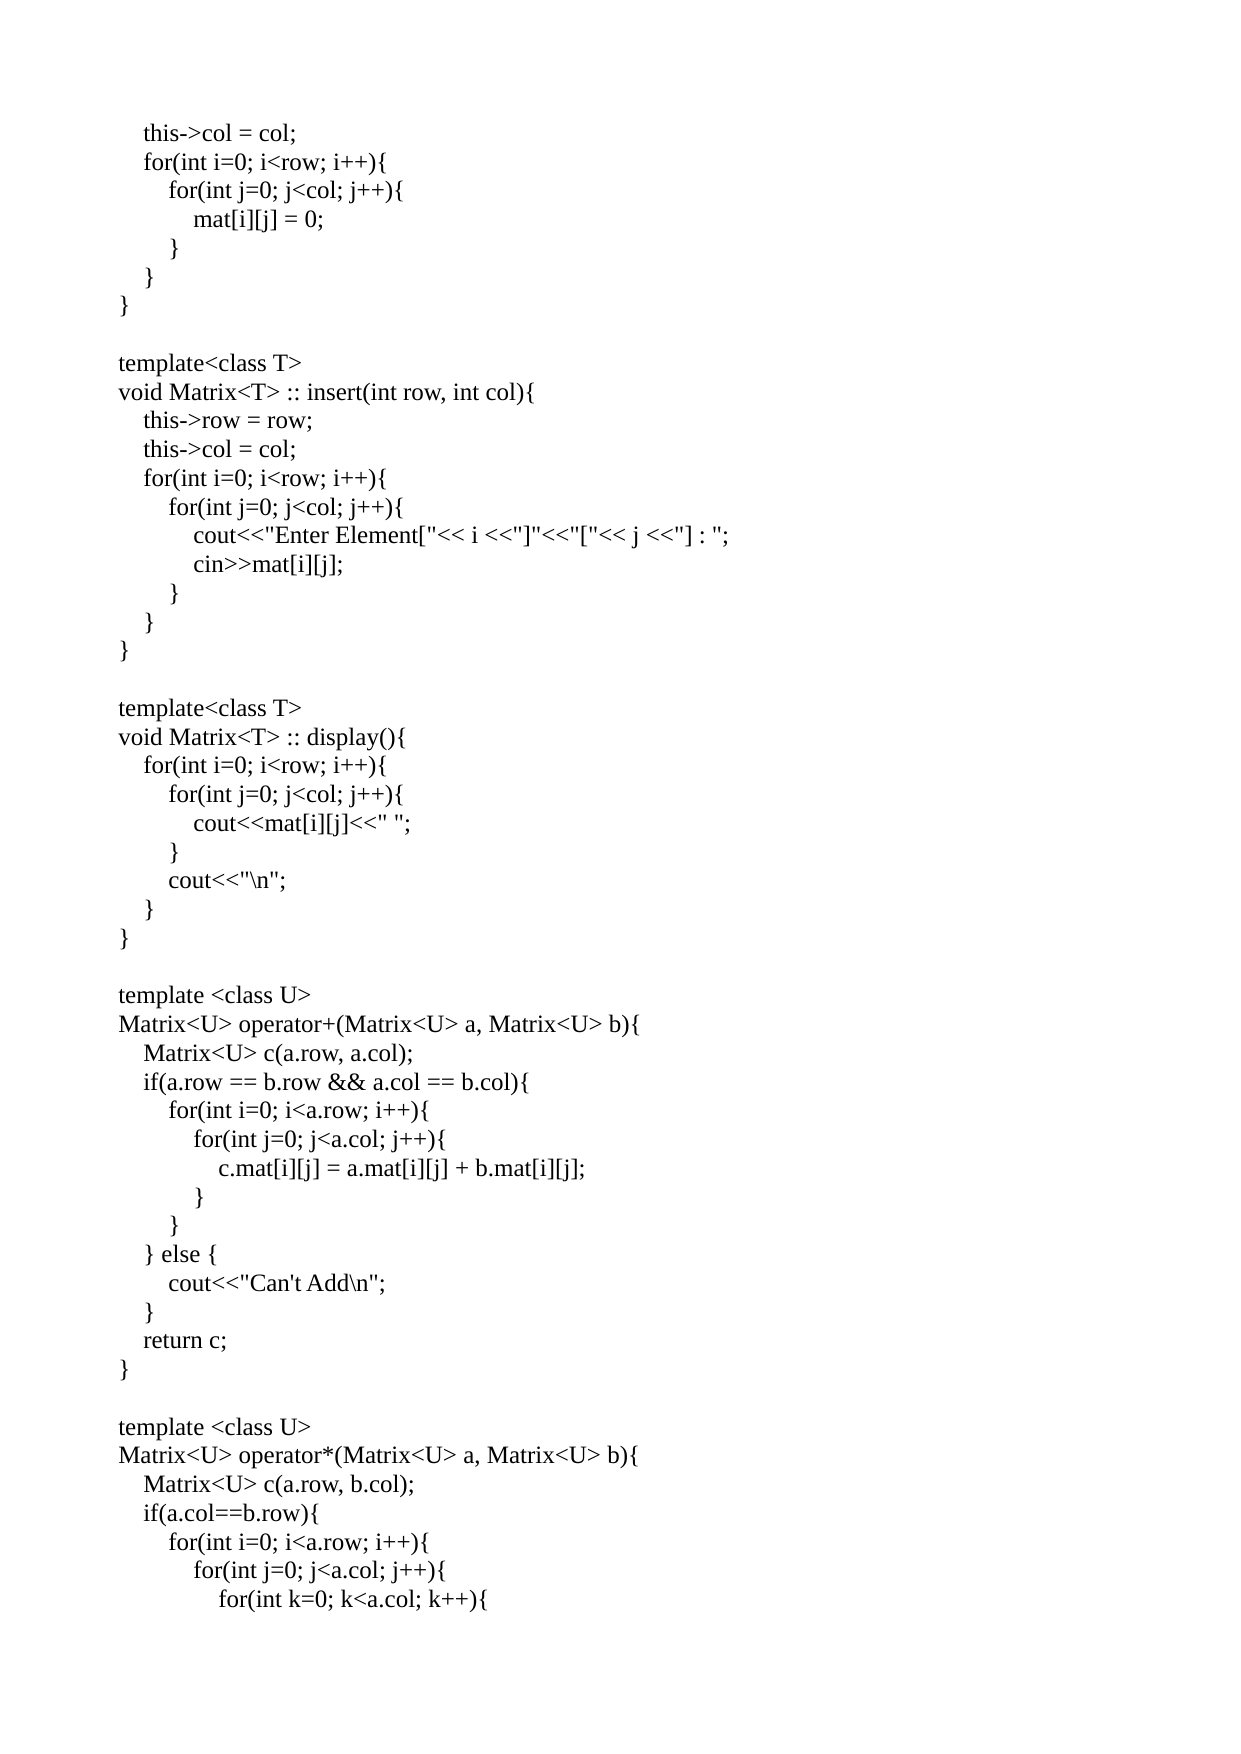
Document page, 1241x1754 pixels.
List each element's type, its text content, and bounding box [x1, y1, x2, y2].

text for(int j=0; j<col; j++){ [118, 176, 1122, 204]
text template <class U> [118, 981, 1122, 1009]
text for(int i=0; i<a.row; i++){ [118, 1527, 1122, 1556]
text for(int k=0; k<a.col; k++){ [118, 1584, 1122, 1613]
text void Matrix<T> :: insert(int row, int col){ [118, 377, 1122, 406]
text } [118, 636, 1122, 664]
text if(a.row == b.row && a.col == b.col){ [118, 1067, 1122, 1096]
text mat[i][j] = 0; [118, 204, 1122, 233]
text } [118, 607, 1122, 636]
text } [118, 894, 1122, 923]
text for(int i=0; i<row; i++){ [118, 463, 1122, 492]
text cout<<"Can't Add\n"; [118, 1268, 1122, 1297]
text this->row = row; [118, 406, 1122, 434]
text cout<<mat[i][j]<<" "; [118, 808, 1122, 837]
text template <class U> [118, 1412, 1122, 1441]
text Matrix<U> operator*(Matrix<U> a, Matrix<U> b){ [118, 1441, 1122, 1469]
text Matrix<U> operator+(Matrix<U> a, Matrix<U> b){ [118, 1009, 1122, 1038]
text } [118, 262, 1122, 291]
text for(int j=0; j<col; j++){ [118, 779, 1122, 808]
text } else { [118, 1239, 1122, 1268]
text Matrix<U> c(a.row, b.col); [118, 1469, 1122, 1498]
text cout<<"Enter Element["<< i <<"]"<<"["<< j <<"] : "; [118, 521, 1122, 549]
text template<class T> [118, 693, 1122, 722]
text this->col = col; [118, 434, 1122, 463]
text } [118, 578, 1122, 607]
text cin>>mat[i][j]; [118, 549, 1122, 578]
text for(int j=0; j<a.col; j++){ [118, 1556, 1122, 1584]
text } [118, 1354, 1122, 1383]
text if(a.col==b.row){ [118, 1498, 1122, 1527]
text for(int i=0; i<row; i++){ [118, 751, 1122, 779]
text } [118, 837, 1122, 866]
text for(int i=0; i<row; i++){ [118, 147, 1122, 176]
text void Matrix<T> :: display(){ [118, 722, 1122, 751]
text } [118, 291, 1122, 319]
text } [118, 1211, 1122, 1239]
text } [118, 923, 1122, 952]
text cout<<"\n"; [118, 866, 1122, 894]
text template<class T> [118, 348, 1122, 377]
text } [118, 1297, 1122, 1326]
text return c; [118, 1326, 1122, 1354]
text for(int j=0; j<a.col; j++){ [118, 1124, 1122, 1153]
text } [118, 233, 1122, 262]
text for(int i=0; i<a.row; i++){ [118, 1096, 1122, 1124]
text c.mat[i][j] = a.mat[i][j] + b.mat[i][j]; [118, 1153, 1122, 1182]
text for(int j=0; j<col; j++){ [118, 492, 1122, 521]
text } [118, 1182, 1122, 1211]
text Matrix<U> c(a.row, a.col); [118, 1038, 1122, 1067]
text this->col = col; [118, 118, 1122, 147]
